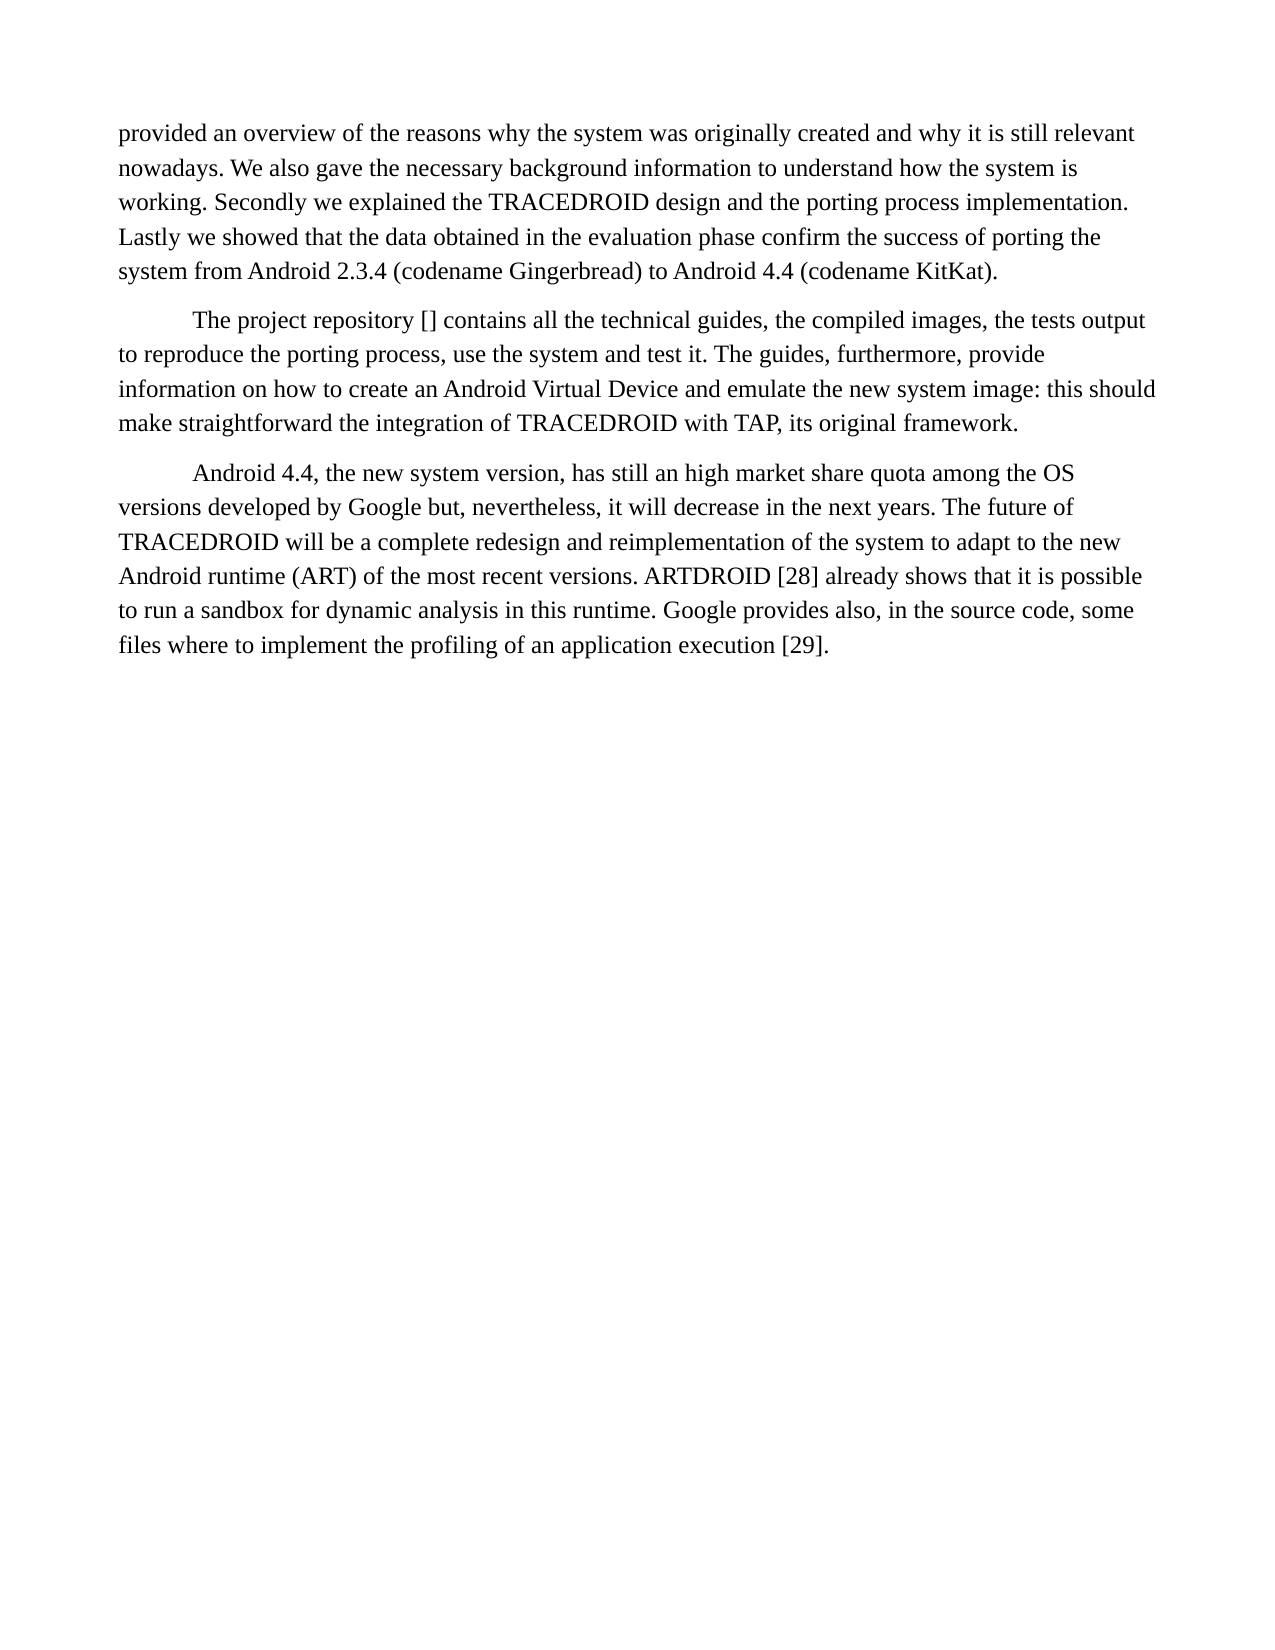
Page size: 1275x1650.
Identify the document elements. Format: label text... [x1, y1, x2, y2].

text Android 4.4, the new system version, has still an high market share quota among the OS versions developed by Google but, nevertheless, it will decrease in the next years. The future of TRACEDROID will be a complete redesign and reimplementation of the system to adapt to the new Android runtime (ART) of the most recent versions. ARTDROID [28] already shows that it is possible to run a sandbox for dynamic analysis in this runtime. Google provides also, in the source code, some files where to implement the profiling of an application execution [29]. [118, 458, 1157, 659]
text The project repository [] contains all the technical guides, the compiled images, the tests output to reproduce the porting process, use the system and test it. The guides, furthermore, provide information on how to create an Android Virtual Device and emulate the new system image: this should make straightforward the integration of TRACEDROID with TAP, its original framework. [118, 305, 1157, 437]
text provided an overview of the reasons why the system was originally created and why it is still relevant nowadays. We also gave the necessary background information to understand how the system is working. Secondly we explained the TRACEDROID design and the porting process implementation. Lastly we showed that the data obtained in the evaluation phase confirm the success of porting the system from Android 2.3.4 (codename Gingerbread) to Android 4.4 (codename KitKat). [118, 118, 1157, 285]
